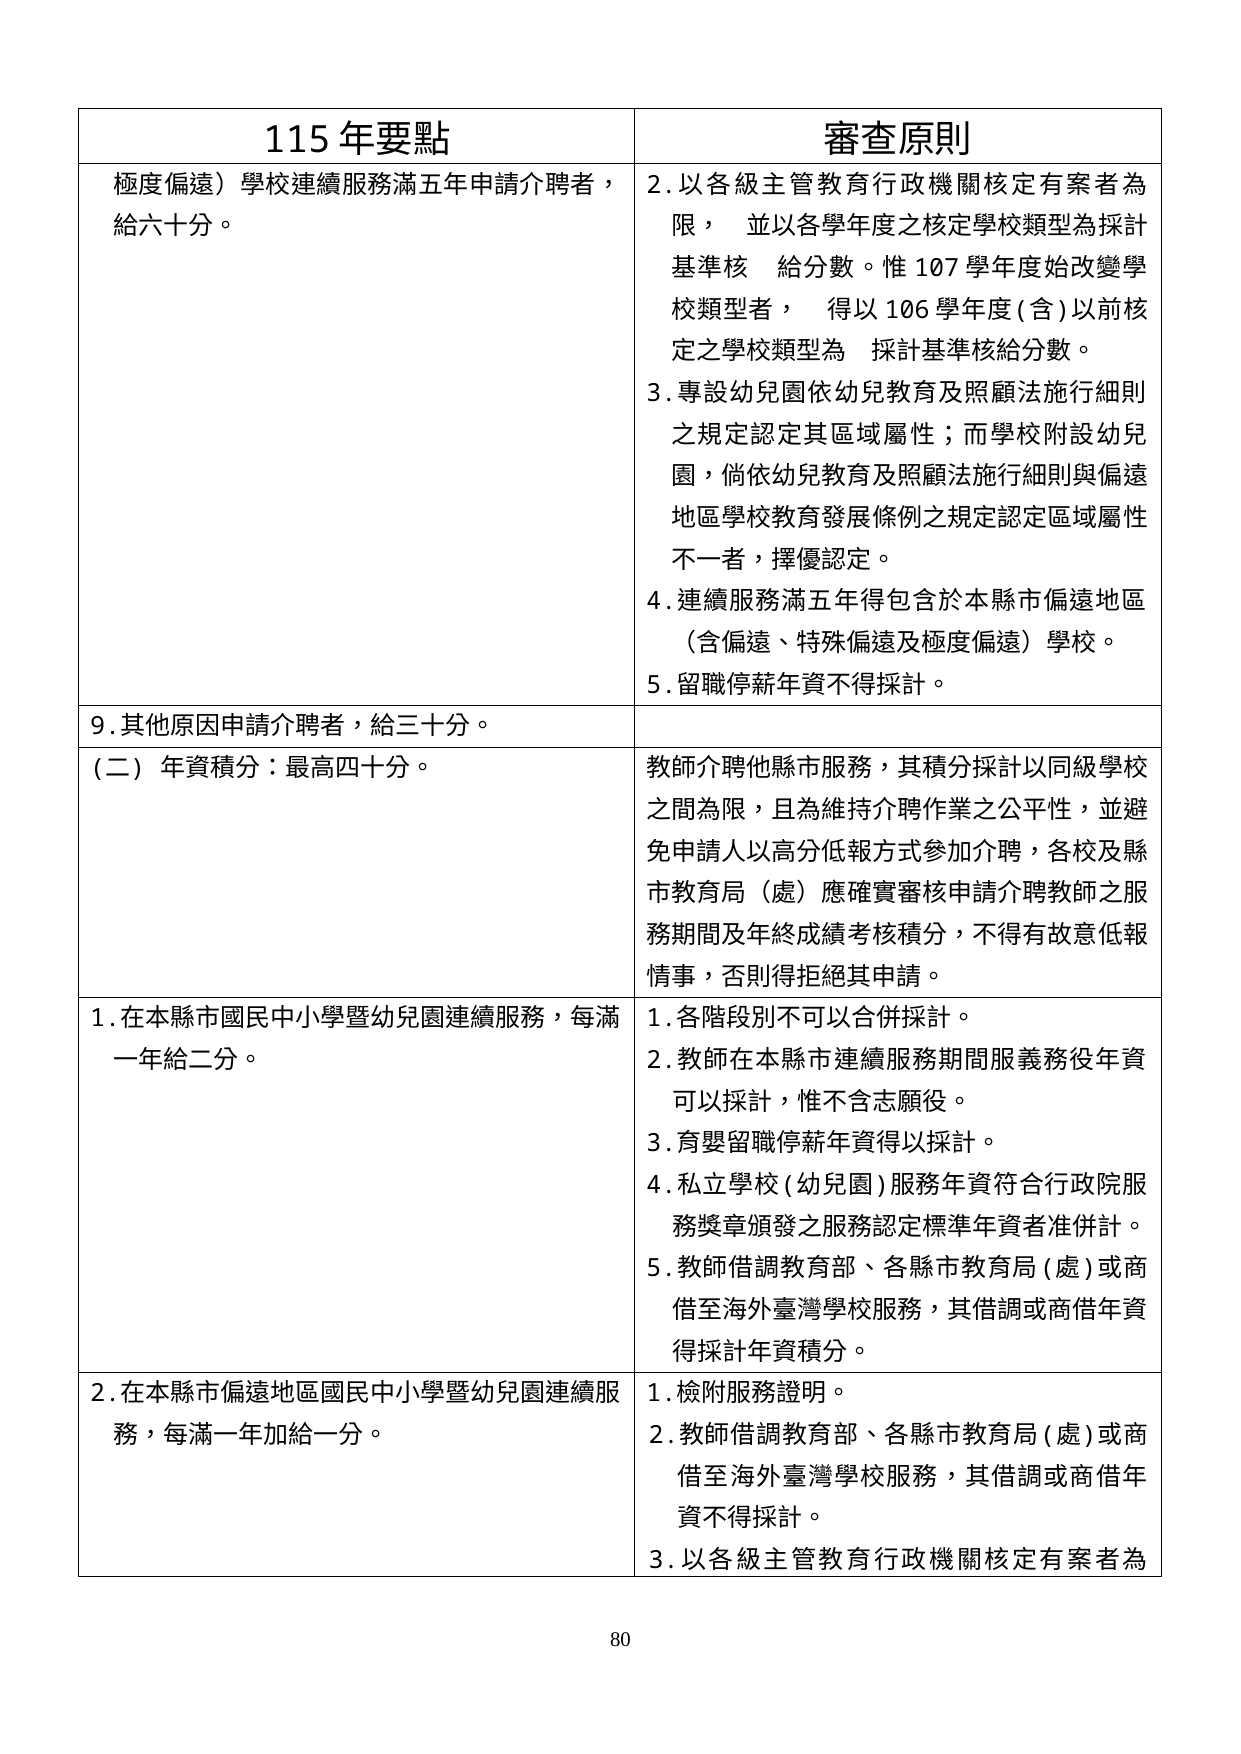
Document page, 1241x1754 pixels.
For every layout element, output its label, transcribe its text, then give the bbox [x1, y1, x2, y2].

table_cell (二) 年資積分：最高四十分。 [79, 748, 634, 997]
table_cell 極度偏遠）學校連續服務滿五年申請介聘者，給六十分。 [79, 164, 634, 705]
table_cell 2.在本縣市偏遠地區國民中小學暨幼兒園連續服務，每滿一年加給一分。 [79, 1373, 634, 1576]
table_cell [635, 706, 1161, 747]
table_cell 教師介聘他縣市服務，其積分採計以同級學校之間為限，且為維持介聘作業之公平性，並避免申請人以高分低報方式參加介聘，各校及縣市教育局（處）應確實審核申請介聘教師之服務期間及年終成績考核積分，不得有故意低報情事，否則得拒絕其申請。 [635, 748, 1161, 997]
table_cell 1.各階段別不可以合併採計。 2.教師在本縣市連續服務期間服義務役年資可以採計，惟不含志願役。 3.育嬰留職停薪年資得以採計。 4.私立學校(幼兒園)服務年資符合行政院服務獎章頒發之服務認定標準年資者准併計。 5.教師借調教育部、各縣市教育局(處)或商借至海外臺灣學校服務，其借調或商借年資得採計年資積分。 [635, 998, 1161, 1372]
table_cell 2.以各級主管教育行政機關核定有案者為限， 並以各學年度之核定學校類型為採計基準核 給分數。惟107學年度始改變學校類型者， 得以106學年度(含)以前核定之學校類型為 採計基準核給分數。 3.專設幼兒園依幼兒教育及照顧法施行細則之規定認定其區域屬性；而學校附設幼兒園，倘依幼兒教育及照顧法施行細則與偏遠地區學校教育發展條例之規定認定區域屬性不一者，擇優認定。 4.連續服務滿五年得包含於本縣市偏遠地區 （含偏遠、特殊偏遠及極度偏遠）學校。 5.留職停薪年資不得採計。 [635, 164, 1161, 705]
table_header 審查原則 [635, 109, 1161, 163]
table_header 115年要點 [79, 109, 634, 163]
table_cell 1.在本縣市國民中小學暨幼兒園連續服務，每滿一年給二分。 [79, 998, 634, 1372]
table_cell 9.其他原因申請介聘者，給三十分。 [79, 706, 634, 747]
table_cell 1.檢附服務證明。 2.教師借調教育部、各縣市教育局(處)或商借至海外臺灣學校服務，其借調或商借年資不得採計。 3.以各級主管教育行政機關核定有案者為 [635, 1373, 1161, 1576]
